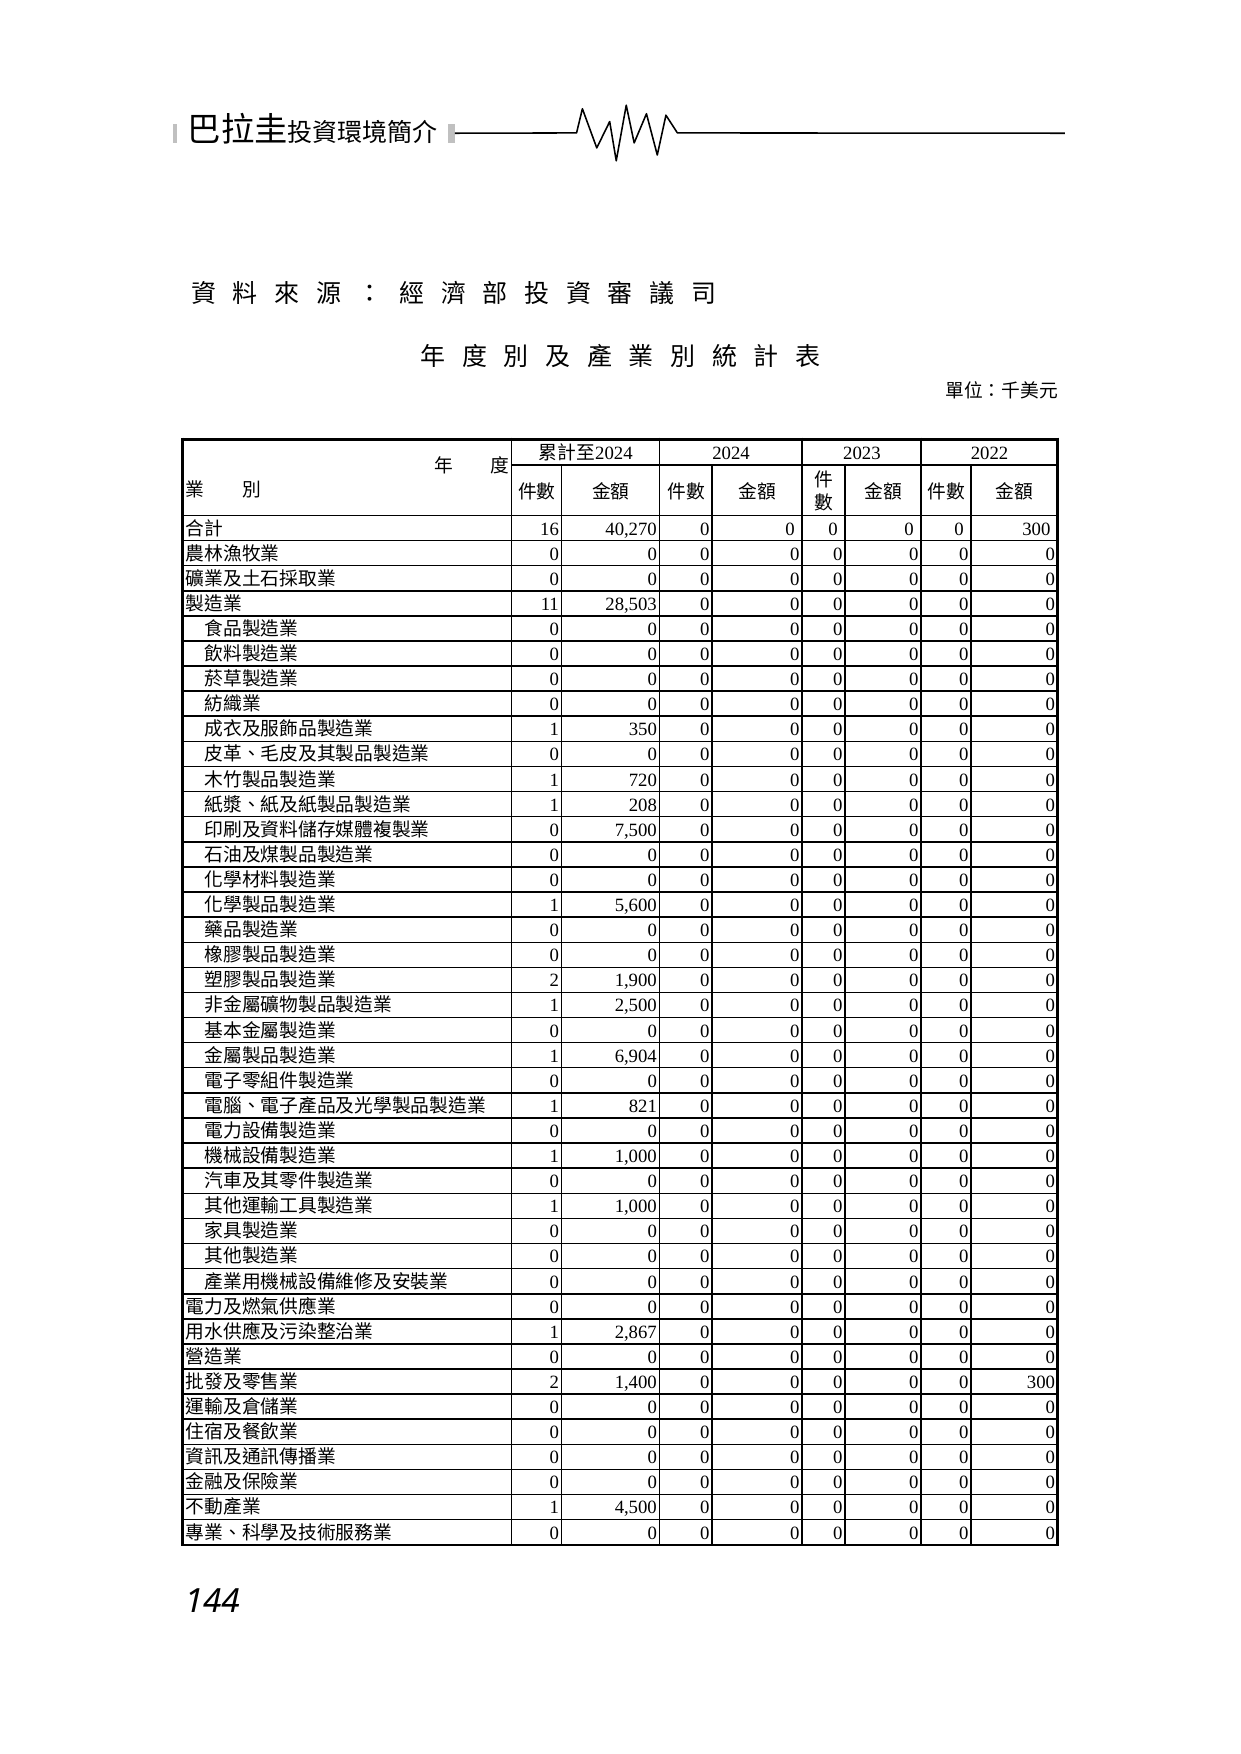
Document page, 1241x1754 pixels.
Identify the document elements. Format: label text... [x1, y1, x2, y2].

table_cell 0 [562, 918, 659, 941]
table_cell 0 [972, 1068, 1056, 1092]
table_cell 0 [972, 1269, 1056, 1293]
table_cell 機械設備製造業 [184, 1144, 511, 1167]
table_cell 批發及零售業 [184, 1370, 511, 1393]
table_cell 合計 [184, 516, 511, 540]
table_cell 0 [803, 1470, 844, 1494]
table_cell 0 [512, 1169, 561, 1192]
table_cell 0 [803, 1495, 844, 1519]
table_cell 0 [512, 1295, 561, 1318]
table_cell 1 [512, 717, 561, 741]
table_cell 0 [512, 918, 561, 941]
table_cell 0 [660, 717, 711, 741]
table_cell 0 [713, 968, 801, 992]
table_cell 成衣及服飾品製造業 [184, 717, 511, 741]
table_cell 0 [713, 1219, 801, 1243]
table_cell 0 [972, 1395, 1056, 1418]
table_cell 0 [922, 566, 970, 590]
table_cell 0 [972, 1043, 1056, 1067]
table_cell 0 [846, 1169, 920, 1192]
table_cell 0 [512, 742, 561, 766]
table_cell 不動產業 [184, 1495, 511, 1519]
table_header 2024 [660, 441, 801, 464]
table_cell 0 [660, 993, 711, 1017]
table_cell 0 [972, 717, 1056, 741]
table_cell 0 [846, 1520, 920, 1544]
table_cell 1 [512, 993, 561, 1017]
table_cell 0 [512, 617, 561, 640]
table_cell 0 [562, 1068, 659, 1092]
table_cell 0 [660, 1043, 711, 1067]
table_cell 0 [922, 1370, 970, 1393]
table_cell 0 [803, 1295, 844, 1318]
table_cell 化學材料製造業 [184, 868, 511, 891]
table_cell 0 [972, 1470, 1056, 1494]
table_cell 石油及煤製品製造業 [184, 843, 511, 866]
table_cell 非金屬礦物製品製造業 [184, 993, 511, 1017]
table_cell 0 [922, 1043, 970, 1067]
table_cell 件數 [803, 466, 844, 514]
table_cell 0 [512, 692, 561, 715]
table_cell 0 [512, 1269, 561, 1293]
table_cell 0 [512, 642, 561, 665]
table_cell 0 [922, 767, 970, 791]
table_cell 0 [713, 1269, 801, 1293]
table_cell 電力設備製造業 [184, 1119, 511, 1142]
table_cell 1 [512, 767, 561, 791]
table_cell 0 [972, 1194, 1056, 1217]
table_cell 0 [846, 566, 920, 590]
table_cell 0 [660, 1068, 711, 1092]
table_cell 0 [922, 1345, 970, 1368]
table_cell 0 [922, 1018, 970, 1042]
table_cell 0 [972, 1345, 1056, 1368]
table_cell 0 [562, 868, 659, 891]
table_cell 0 [803, 1144, 844, 1167]
table_cell 0 [803, 742, 844, 766]
table_cell 0 [512, 1119, 561, 1142]
table_cell 0 [803, 717, 844, 741]
table_cell 0 [512, 1395, 561, 1418]
table_cell 0 [922, 792, 970, 816]
table_cell 0 [846, 742, 920, 766]
table_cell 0 [846, 1269, 920, 1293]
table_cell 0 [713, 1194, 801, 1217]
table_cell 2,867 [562, 1320, 659, 1343]
table_cell 0 [846, 943, 920, 966]
table_cell 0 [846, 1470, 920, 1494]
table_cell 0 [846, 1219, 920, 1243]
table_cell 1 [512, 1043, 561, 1067]
table_cell 0 [562, 1395, 659, 1418]
table_cell 0 [972, 918, 1056, 941]
table_cell 0 [713, 1295, 801, 1318]
table_cell 1 [512, 1320, 561, 1343]
table_cell 電子零組件製造業 [184, 1068, 511, 1092]
table_cell 0 [972, 767, 1056, 791]
table_cell 0 [972, 868, 1056, 891]
table_cell 1 [512, 1094, 561, 1117]
table_cell 0 [660, 642, 711, 665]
table_cell 0 [803, 617, 844, 640]
table_cell 7,500 [562, 817, 659, 841]
table_cell 0 [922, 1295, 970, 1318]
table_cell 0 [922, 1520, 970, 1544]
table_cell 0 [846, 868, 920, 891]
table_cell 0 [660, 817, 711, 841]
table_cell 0 [562, 1119, 659, 1142]
table_cell 0 [922, 1320, 970, 1343]
table_cell 件數 [922, 466, 970, 514]
table_cell 用水供應及污染整治業 [184, 1320, 511, 1343]
table_cell 0 [803, 692, 844, 715]
table_cell 1 [512, 1495, 561, 1519]
table_cell 0 [660, 1295, 711, 1318]
table_cell 0 [972, 792, 1056, 816]
table_cell 0 [972, 1144, 1056, 1167]
table_cell 0 [922, 918, 970, 941]
table_cell 0 [803, 1094, 844, 1117]
table_cell 0 [512, 1470, 561, 1494]
table_cell 0 [803, 541, 844, 565]
table_cell 300 [972, 1370, 1056, 1393]
table_cell 2,500 [562, 993, 659, 1017]
table_cell 0 [803, 1119, 844, 1142]
table_cell 0 [922, 516, 970, 540]
table_cell 0 [713, 1094, 801, 1117]
table_cell 汽車及其零件製造業 [184, 1169, 511, 1192]
table_cell 0 [846, 968, 920, 992]
table_cell 0 [846, 1445, 920, 1468]
table_cell 0 [713, 1370, 801, 1393]
table_cell 0 [846, 1144, 920, 1167]
table_cell 1,900 [562, 968, 659, 992]
table_cell 0 [972, 1295, 1056, 1318]
table_cell 0 [660, 1470, 711, 1494]
table_cell 0 [846, 1320, 920, 1343]
table_cell 11 [512, 592, 561, 615]
table_cell 821 [562, 1094, 659, 1117]
table_cell 0 [846, 1370, 920, 1393]
table_cell 0 [660, 868, 711, 891]
table_cell 0 [562, 742, 659, 766]
table_cell 0 [713, 1320, 801, 1343]
table_cell 0 [846, 516, 920, 540]
table_cell 0 [846, 617, 920, 640]
table_cell 橡膠製品製造業 [184, 943, 511, 966]
table_cell 0 [660, 1018, 711, 1042]
table_cell 208 [562, 792, 659, 816]
table_cell 食品製造業 [184, 617, 511, 640]
table_cell 0 [562, 1018, 659, 1042]
table_cell 0 [713, 792, 801, 816]
table_cell 0 [660, 617, 711, 640]
table_cell 0 [972, 692, 1056, 715]
table_cell 製造業 [184, 592, 511, 615]
table_cell 0 [972, 1320, 1056, 1343]
table_cell 0 [713, 1068, 801, 1092]
table_header 2022 [922, 441, 1056, 464]
table_cell 0 [972, 1244, 1056, 1268]
table_cell 營造業 [184, 1345, 511, 1368]
table_cell 2 [512, 1370, 561, 1393]
table_cell 0 [713, 767, 801, 791]
table_cell 金額 [846, 466, 920, 514]
table_cell 0 [660, 968, 711, 992]
table_cell 0 [972, 817, 1056, 841]
table_cell 基本金屬製造業 [184, 1018, 511, 1042]
table_cell 0 [512, 817, 561, 841]
table_cell 0 [922, 943, 970, 966]
table_cell 0 [972, 893, 1056, 916]
table_cell 0 [846, 1395, 920, 1418]
table_cell 0 [713, 742, 801, 766]
table_cell 0 [562, 1445, 659, 1468]
table_cell 0 [803, 1345, 844, 1368]
table_cell 0 [972, 993, 1056, 1017]
table_cell 0 [713, 566, 801, 590]
table_cell 0 [713, 943, 801, 966]
table_cell 0 [846, 692, 920, 715]
table_cell 0 [972, 566, 1056, 590]
table_cell 0 [922, 692, 970, 715]
table_cell 木竹製品製造業 [184, 767, 511, 791]
table_cell 0 [803, 667, 844, 690]
table_cell 0 [660, 667, 711, 690]
table_cell 0 [512, 667, 561, 690]
table_cell 0 [713, 516, 801, 540]
table_cell 0 [846, 1043, 920, 1067]
table_cell 紡織業 [184, 692, 511, 715]
table_cell 0 [660, 1169, 711, 1192]
table_cell 0 [922, 667, 970, 690]
table_cell 藥品製造業 [184, 918, 511, 941]
table_cell 0 [660, 792, 711, 816]
table_cell 資訊及通訊傳播業 [184, 1445, 511, 1468]
table_cell 0 [922, 868, 970, 891]
table_cell 0 [922, 1470, 970, 1494]
table_cell 0 [922, 617, 970, 640]
table_cell 0 [562, 667, 659, 690]
table_cell 0 [512, 1068, 561, 1092]
table_cell 0 [846, 918, 920, 941]
table_cell 0 [713, 1018, 801, 1042]
table_cell 0 [846, 717, 920, 741]
table_cell 0 [713, 893, 801, 916]
table_cell 0 [660, 843, 711, 866]
table_cell 0 [972, 667, 1056, 690]
table_cell 0 [660, 1395, 711, 1418]
table_cell 0 [922, 717, 970, 741]
table_cell 0 [922, 1269, 970, 1293]
table_cell 0 [562, 1470, 659, 1494]
table_cell 0 [846, 1094, 920, 1117]
table_cell 件數 [660, 466, 711, 514]
table_cell 0 [846, 767, 920, 791]
table_cell 0 [803, 1370, 844, 1393]
table_cell 0 [562, 642, 659, 665]
table_cell 0 [660, 1219, 711, 1243]
table_cell 0 [846, 1068, 920, 1092]
table_cell 0 [660, 566, 711, 590]
table_cell 1 [512, 792, 561, 816]
table_cell 0 [972, 1119, 1056, 1142]
table_cell 0 [713, 1395, 801, 1418]
table_cell 0 [972, 968, 1056, 992]
table_cell 0 [660, 767, 711, 791]
table_cell 0 [562, 1219, 659, 1243]
table_cell 0 [846, 1119, 920, 1142]
table_cell 0 [972, 1520, 1056, 1544]
table_cell 0 [972, 541, 1056, 565]
table_cell 0 [922, 1094, 970, 1117]
table_header 年 度 業 別 [184, 441, 511, 514]
table_cell 1,400 [562, 1370, 659, 1393]
table_cell 0 [512, 1420, 561, 1443]
table_cell 0 [713, 993, 801, 1017]
table_cell 6,904 [562, 1043, 659, 1067]
table_cell 0 [922, 1119, 970, 1142]
table_cell 0 [972, 1420, 1056, 1443]
table_cell 0 [713, 1520, 801, 1544]
table_cell 0 [846, 667, 920, 690]
table_cell 0 [660, 1320, 711, 1343]
table_cell 住宿及餐飲業 [184, 1420, 511, 1443]
table_cell 0 [846, 893, 920, 916]
table_cell 0 [660, 1144, 711, 1167]
table_cell 0 [660, 1420, 711, 1443]
text 單位：千美元 [183, 375, 1058, 402]
table_cell 0 [922, 1194, 970, 1217]
table_cell 0 [713, 843, 801, 866]
table_cell 0 [562, 566, 659, 590]
table_cell 0 [922, 1244, 970, 1268]
table_cell 0 [922, 1144, 970, 1167]
table_cell 電力及燃氣供應業 [184, 1295, 511, 1318]
table_cell 0 [713, 817, 801, 841]
table_cell 0 [660, 692, 711, 715]
table_cell 金額 [713, 466, 801, 514]
table_cell 0 [803, 1269, 844, 1293]
table_cell 0 [803, 1320, 844, 1343]
table_cell 產業用機械設備維修及安裝業 [184, 1269, 511, 1293]
table_cell 1,000 [562, 1144, 659, 1167]
table_cell 0 [922, 1169, 970, 1192]
table_cell 0 [512, 868, 561, 891]
table_cell 720 [562, 767, 659, 791]
table_cell 0 [922, 843, 970, 866]
table_cell 0 [713, 1169, 801, 1192]
table_cell 0 [803, 1420, 844, 1443]
table_cell 紙漿、紙及紙製品製造業 [184, 792, 511, 816]
table_cell 0 [922, 968, 970, 992]
table_cell 0 [713, 1345, 801, 1368]
text 資料來源：經濟部投資審議司 [183, 250, 1058, 313]
table_cell 0 [512, 1018, 561, 1042]
table_cell 0 [846, 1420, 920, 1443]
table_cell 金屬製品製造業 [184, 1043, 511, 1067]
table_cell 化學製品製造業 [184, 893, 511, 916]
table_cell 0 [713, 1043, 801, 1067]
table_cell 0 [713, 1495, 801, 1519]
table_cell 0 [562, 1169, 659, 1192]
table_cell 0 [562, 1269, 659, 1293]
table_cell 0 [972, 1169, 1056, 1192]
table_cell 0 [660, 943, 711, 966]
table_cell 0 [803, 918, 844, 941]
table_cell 0 [846, 541, 920, 565]
table_cell 0 [660, 1345, 711, 1368]
table_cell 運輸及倉儲業 [184, 1395, 511, 1418]
table_cell 0 [846, 642, 920, 665]
table_cell 0 [713, 918, 801, 941]
table_cell 0 [660, 1520, 711, 1544]
table_cell 40,270 [562, 516, 659, 540]
table_cell 0 [562, 943, 659, 966]
table_cell 0 [803, 516, 844, 540]
table_cell 0 [803, 592, 844, 615]
table_cell 0 [922, 1068, 970, 1092]
table_cell 0 [562, 1420, 659, 1443]
table_cell 礦業及土石採取業 [184, 566, 511, 590]
table_cell 0 [972, 1445, 1056, 1468]
table_cell 0 [922, 541, 970, 565]
table_cell 0 [846, 1194, 920, 1217]
table_cell 0 [922, 817, 970, 841]
table_cell 0 [713, 1144, 801, 1167]
table_cell 1 [512, 893, 561, 916]
table_cell 0 [713, 617, 801, 640]
table_cell 0 [713, 592, 801, 615]
table_cell 0 [562, 1345, 659, 1368]
table_cell 0 [713, 1119, 801, 1142]
table_cell 0 [922, 893, 970, 916]
table_cell 0 [803, 943, 844, 966]
table_cell 其他運輸工具製造業 [184, 1194, 511, 1217]
table_cell 0 [972, 1094, 1056, 1117]
table_cell 0 [803, 1043, 844, 1067]
table_cell 0 [803, 767, 844, 791]
table_cell 0 [846, 817, 920, 841]
table_cell 0 [803, 792, 844, 816]
table_cell 0 [846, 1345, 920, 1368]
table_cell 金融及保險業 [184, 1470, 511, 1494]
table_cell 350 [562, 717, 659, 741]
table_cell 0 [512, 1219, 561, 1243]
table_cell 0 [922, 1445, 970, 1468]
table_cell 0 [512, 566, 561, 590]
table_cell 0 [922, 1219, 970, 1243]
table_cell 0 [846, 792, 920, 816]
table_cell 0 [660, 1194, 711, 1217]
text 年度別及產業別統計表 [183, 313, 1058, 375]
table_cell 0 [922, 742, 970, 766]
table_cell 0 [803, 893, 844, 916]
table_cell 0 [713, 717, 801, 741]
table_cell 0 [660, 1244, 711, 1268]
table_cell 0 [660, 1445, 711, 1468]
table_cell 0 [803, 993, 844, 1017]
table_cell 0 [562, 1295, 659, 1318]
table_cell 皮革、毛皮及其製品製造業 [184, 742, 511, 766]
table_header 累計至2024 [512, 441, 659, 464]
table_cell 0 [846, 592, 920, 615]
table_cell 0 [562, 1520, 659, 1544]
table_cell 金額 [972, 466, 1056, 514]
table_cell 金額 [562, 466, 659, 514]
table_cell 0 [562, 843, 659, 866]
table_cell 0 [846, 1244, 920, 1268]
table_cell 0 [972, 617, 1056, 640]
table_cell 0 [803, 1219, 844, 1243]
table_cell 0 [803, 968, 844, 992]
table_cell 飲料製造業 [184, 642, 511, 665]
table_cell 0 [803, 1068, 844, 1092]
table_cell 2 [512, 968, 561, 992]
table_cell 16 [512, 516, 561, 540]
table_cell 0 [660, 742, 711, 766]
table_cell 300 [972, 516, 1056, 540]
table_cell 件數 [512, 466, 561, 514]
table_cell 0 [803, 1018, 844, 1042]
table_cell 0 [803, 1395, 844, 1418]
table_cell 0 [660, 1370, 711, 1393]
table_cell 0 [922, 642, 970, 665]
table_cell 0 [922, 1395, 970, 1418]
table_cell 塑膠製品製造業 [184, 968, 511, 992]
table_cell 1 [512, 1144, 561, 1167]
table_cell 0 [922, 592, 970, 615]
table_cell 0 [713, 1420, 801, 1443]
table_cell 0 [803, 868, 844, 891]
table_cell 電腦、電子產品及光學製品製造業 [184, 1094, 511, 1117]
table_cell 專業、科學及技術服務業 [184, 1520, 511, 1544]
table_cell 0 [803, 1520, 844, 1544]
table_cell 0 [803, 642, 844, 665]
table_cell 0 [512, 541, 561, 565]
table_cell 0 [660, 893, 711, 916]
table_cell 4,500 [562, 1495, 659, 1519]
table_cell 0 [972, 1018, 1056, 1042]
table_cell 0 [713, 642, 801, 665]
table_cell 28,503 [562, 592, 659, 615]
table_cell 家具製造業 [184, 1219, 511, 1243]
table_cell 1 [512, 1194, 561, 1217]
table_cell 0 [660, 1495, 711, 1519]
table_cell 0 [660, 592, 711, 615]
table_cell 0 [972, 943, 1056, 966]
table_cell 0 [562, 541, 659, 565]
table_cell 0 [972, 843, 1056, 866]
table_cell 農林漁牧業 [184, 541, 511, 565]
table_cell 0 [713, 1244, 801, 1268]
table_cell 其他製造業 [184, 1244, 511, 1268]
table_cell 0 [846, 1495, 920, 1519]
table_cell 0 [713, 667, 801, 690]
table_cell 0 [803, 843, 844, 866]
table_cell 0 [512, 1520, 561, 1544]
table_cell 0 [846, 843, 920, 866]
table_cell 0 [660, 1119, 711, 1142]
table_cell 0 [512, 1345, 561, 1368]
table_cell 0 [972, 1495, 1056, 1519]
table_cell 0 [846, 993, 920, 1017]
table_cell 0 [803, 1169, 844, 1192]
table_cell 0 [713, 541, 801, 565]
table_cell 1,000 [562, 1194, 659, 1217]
table_cell 0 [972, 1219, 1056, 1243]
table_cell 0 [512, 1244, 561, 1268]
table_cell 菸草製造業 [184, 667, 511, 690]
table_cell 0 [660, 516, 711, 540]
table_cell 0 [660, 541, 711, 565]
table_cell 0 [512, 943, 561, 966]
table_cell 0 [972, 642, 1056, 665]
table_cell 0 [972, 742, 1056, 766]
table_cell 0 [562, 692, 659, 715]
table_cell 0 [922, 1495, 970, 1519]
table_cell 0 [803, 1244, 844, 1268]
table_cell 0 [713, 1445, 801, 1468]
table_cell 0 [562, 1244, 659, 1268]
table_cell 0 [713, 1470, 801, 1494]
table_cell 0 [922, 993, 970, 1017]
table_cell 0 [512, 843, 561, 866]
table_cell 0 [803, 566, 844, 590]
table_cell 0 [660, 918, 711, 941]
table_cell 0 [803, 1445, 844, 1468]
table_cell 0 [713, 868, 801, 891]
table_cell 印刷及資料儲存媒體複製業 [184, 817, 511, 841]
table_cell 0 [922, 1420, 970, 1443]
table_header 2023 [803, 441, 920, 464]
table_cell 0 [846, 1018, 920, 1042]
table_cell 0 [562, 617, 659, 640]
table_cell 0 [512, 1445, 561, 1468]
table_cell 0 [660, 1269, 711, 1293]
table_cell 0 [803, 1194, 844, 1217]
table_cell 5,600 [562, 893, 659, 916]
table_cell 0 [803, 817, 844, 841]
table_cell 0 [660, 1094, 711, 1117]
table_cell 0 [713, 692, 801, 715]
table_cell 0 [972, 592, 1056, 615]
table_cell 0 [846, 1295, 920, 1318]
